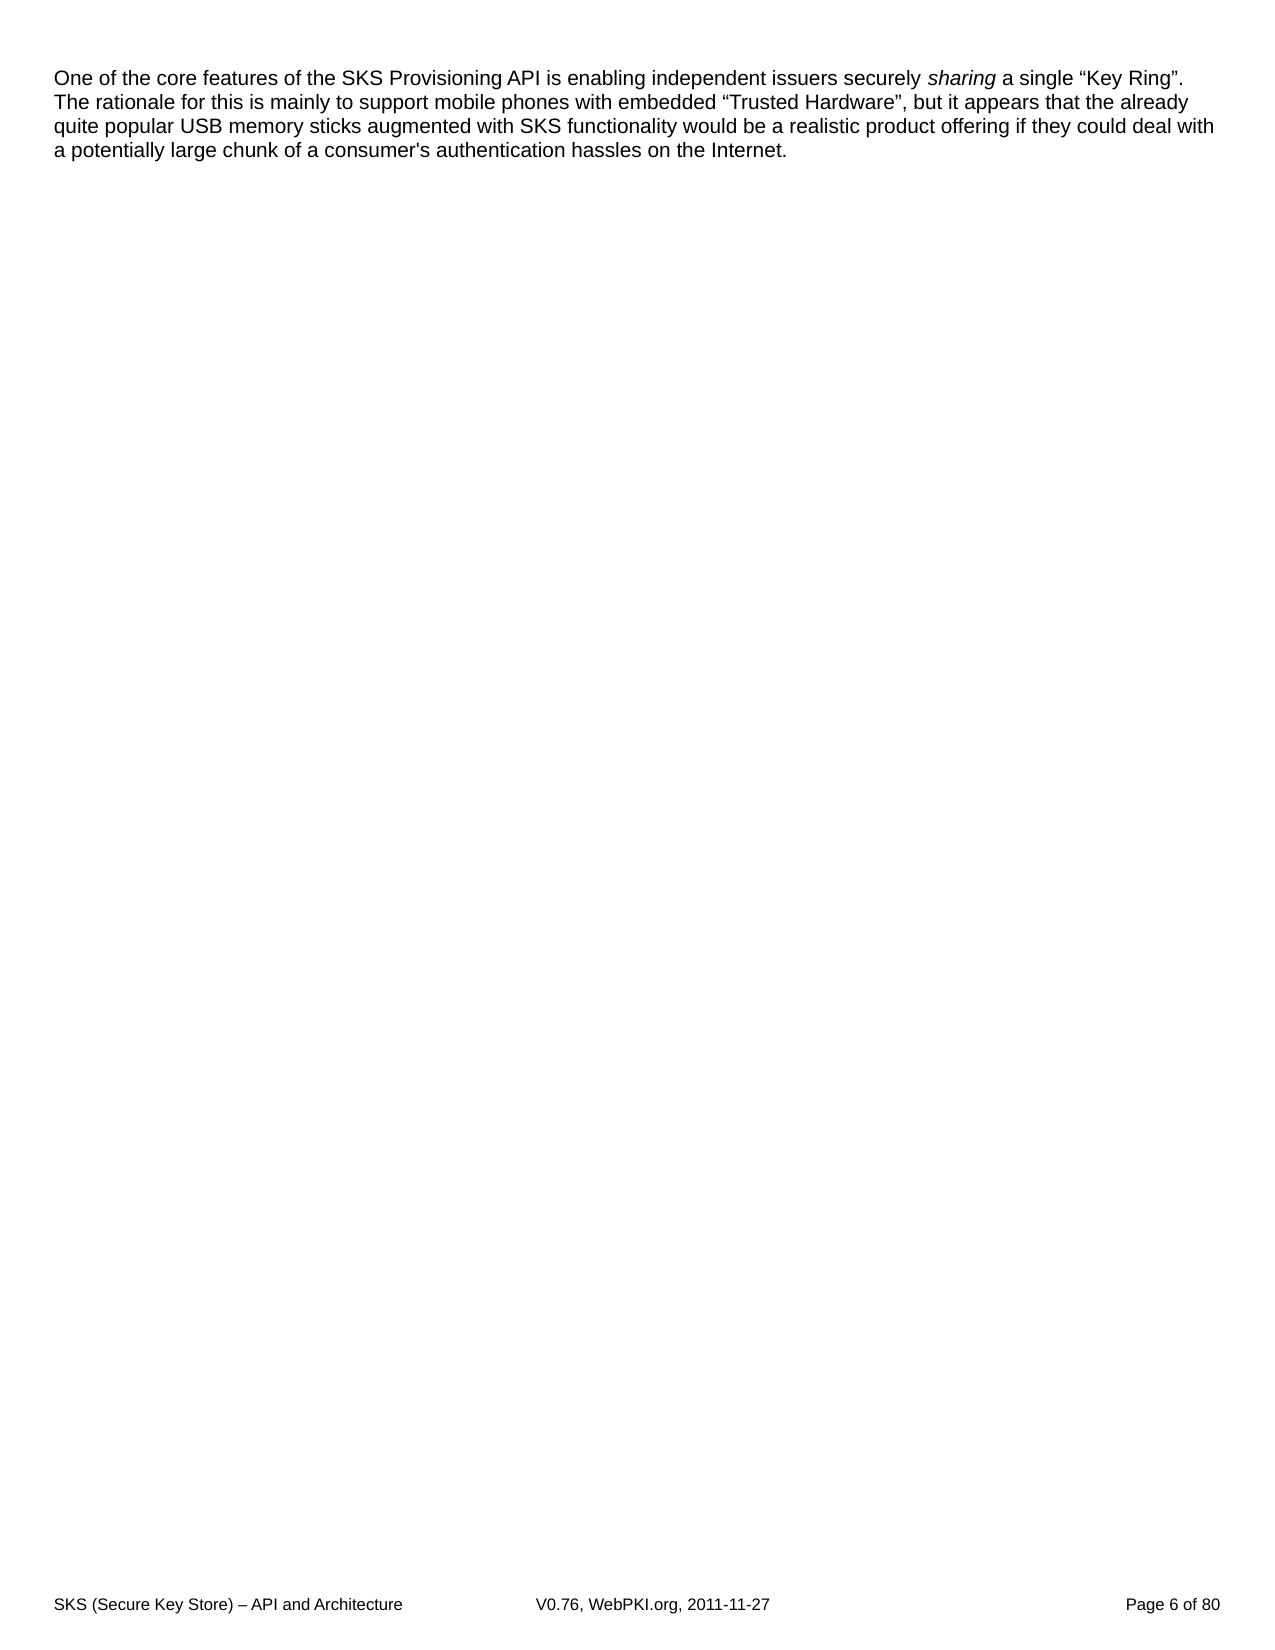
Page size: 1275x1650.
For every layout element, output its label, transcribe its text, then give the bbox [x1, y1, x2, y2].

text One of the core features of the SKS Provisioning API is enabling independent issuers securely sharing a single “Key Ring”. The rationale for this is mainly to support mobile phones with embedded “Trusted Hardware”, but it appears that the already quite popular USB memory sticks augmented with SKS functionality would be a realistic product offering if they could deal with a potentially large chunk of a consumer's authentication hassles on the Internet. [54, 66, 1221, 162]
